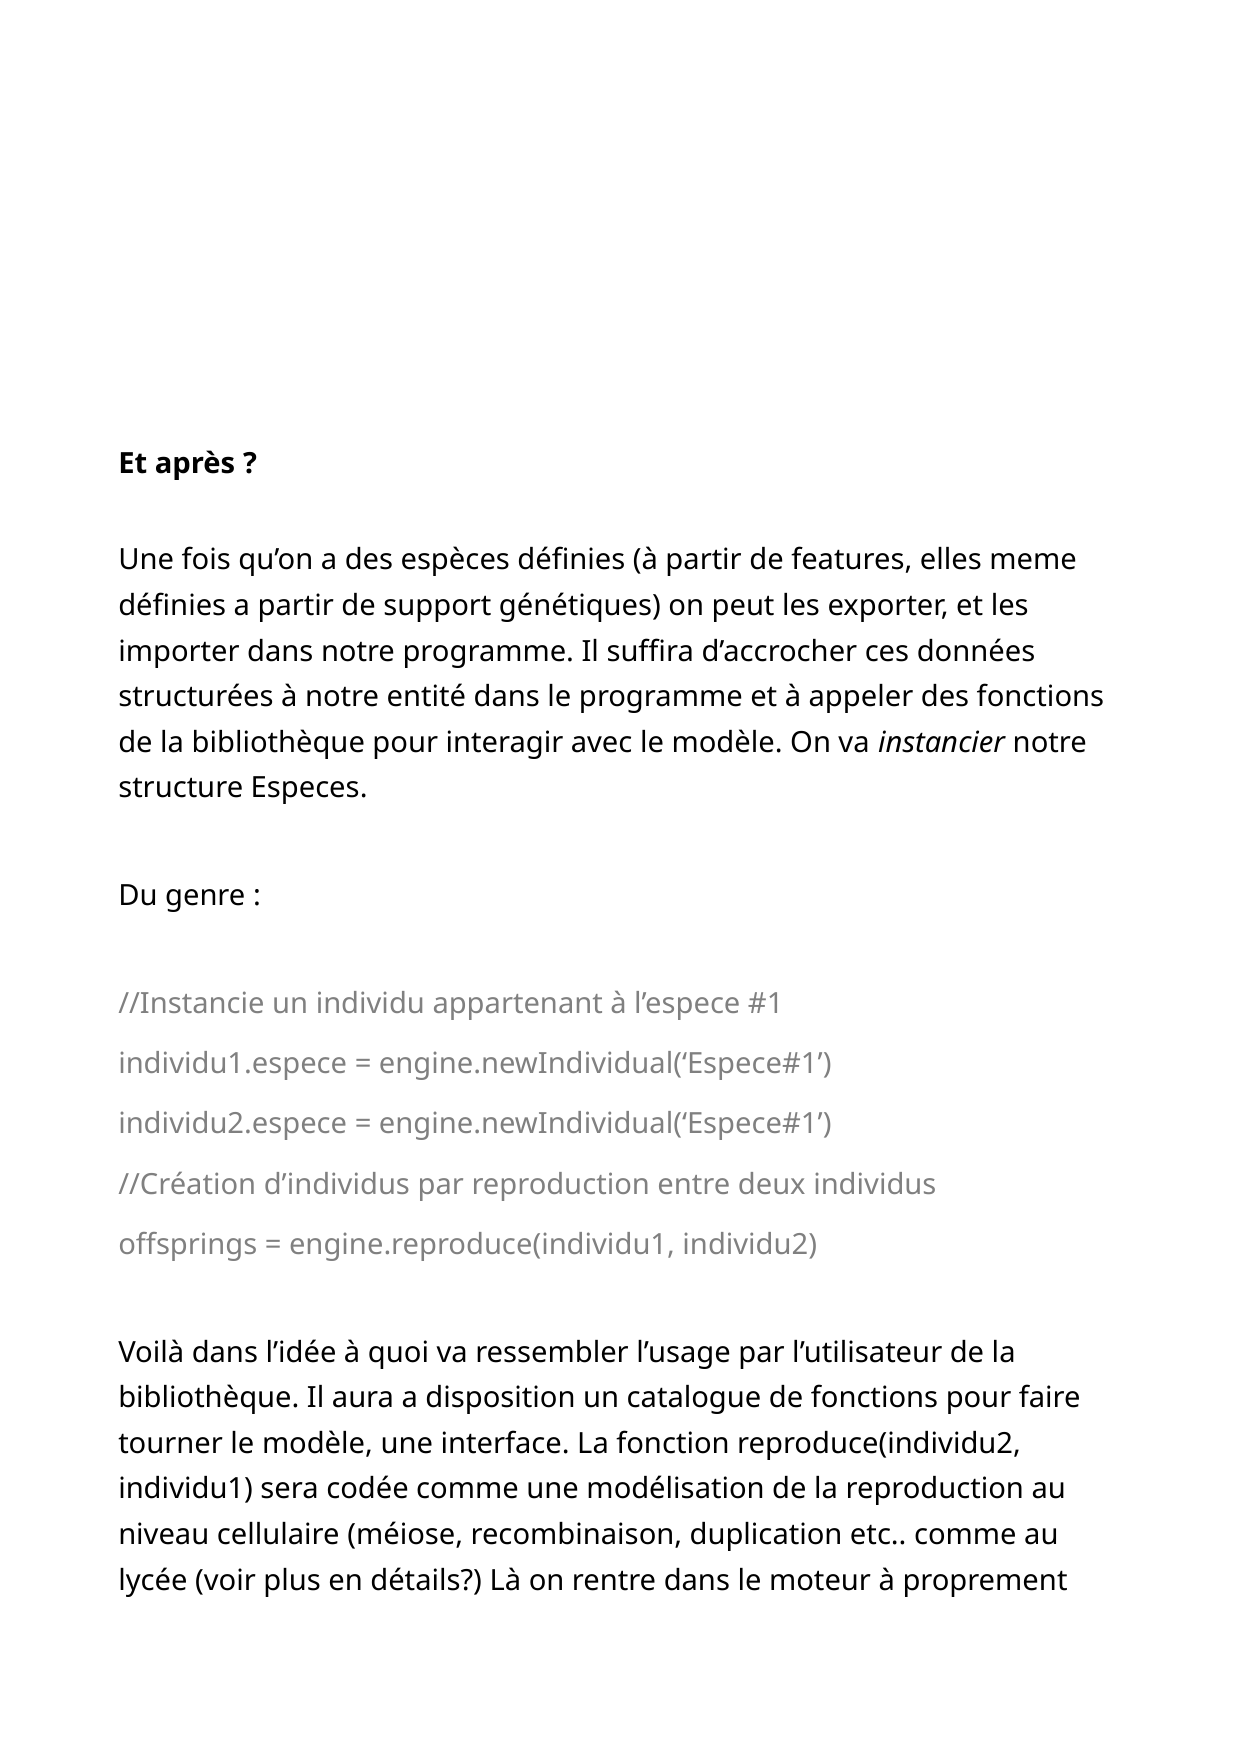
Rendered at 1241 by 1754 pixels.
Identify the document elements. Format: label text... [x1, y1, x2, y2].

text individu1.espece = engine.newIndividual(‘Espece#1’) [118, 1042, 1122, 1082]
text individu2.espece = engine.newIndividual(‘Espece#1’) [118, 1103, 1122, 1142]
text Voilà dans l’idée à quoi va ressembler l’usage par l’utilisateur de la bibliothèque. Il aura a disposition un catalogue de fonctions pour faire tourner le modèle, une interface. La fonction reproduce(individu2, individu1) sera codée comme une modélisation de la reproduction au niveau cellulaire (méiose, recombinaison, duplication etc.. comme au lycée (voir plus en détails?) Là on rentre dans le moteur à proprement [118, 1331, 1122, 1599]
text Du genre : [118, 874, 1122, 914]
text offsprings = engine.reproduce(individu1, individu2) [118, 1223, 1122, 1263]
text //Instancie un individu appartenant à l’espece #1 [118, 982, 1122, 1022]
text Une fois qu’on a des espèces définies (à partir de features, elles meme définies a partir de support génétiques) on peut les exporter, et les importer dans notre programme. Il suffira d’accrocher ces données structurées à notre entité dans le programme et à appeler des fonctions de la bibliothèque pour interagir avec le modèle. On va instancier notre structure Especes. [118, 538, 1122, 806]
subtitle Et après ? [118, 443, 1122, 526]
text //Création d’individus par reproduction entre deux individus [118, 1163, 1122, 1203]
